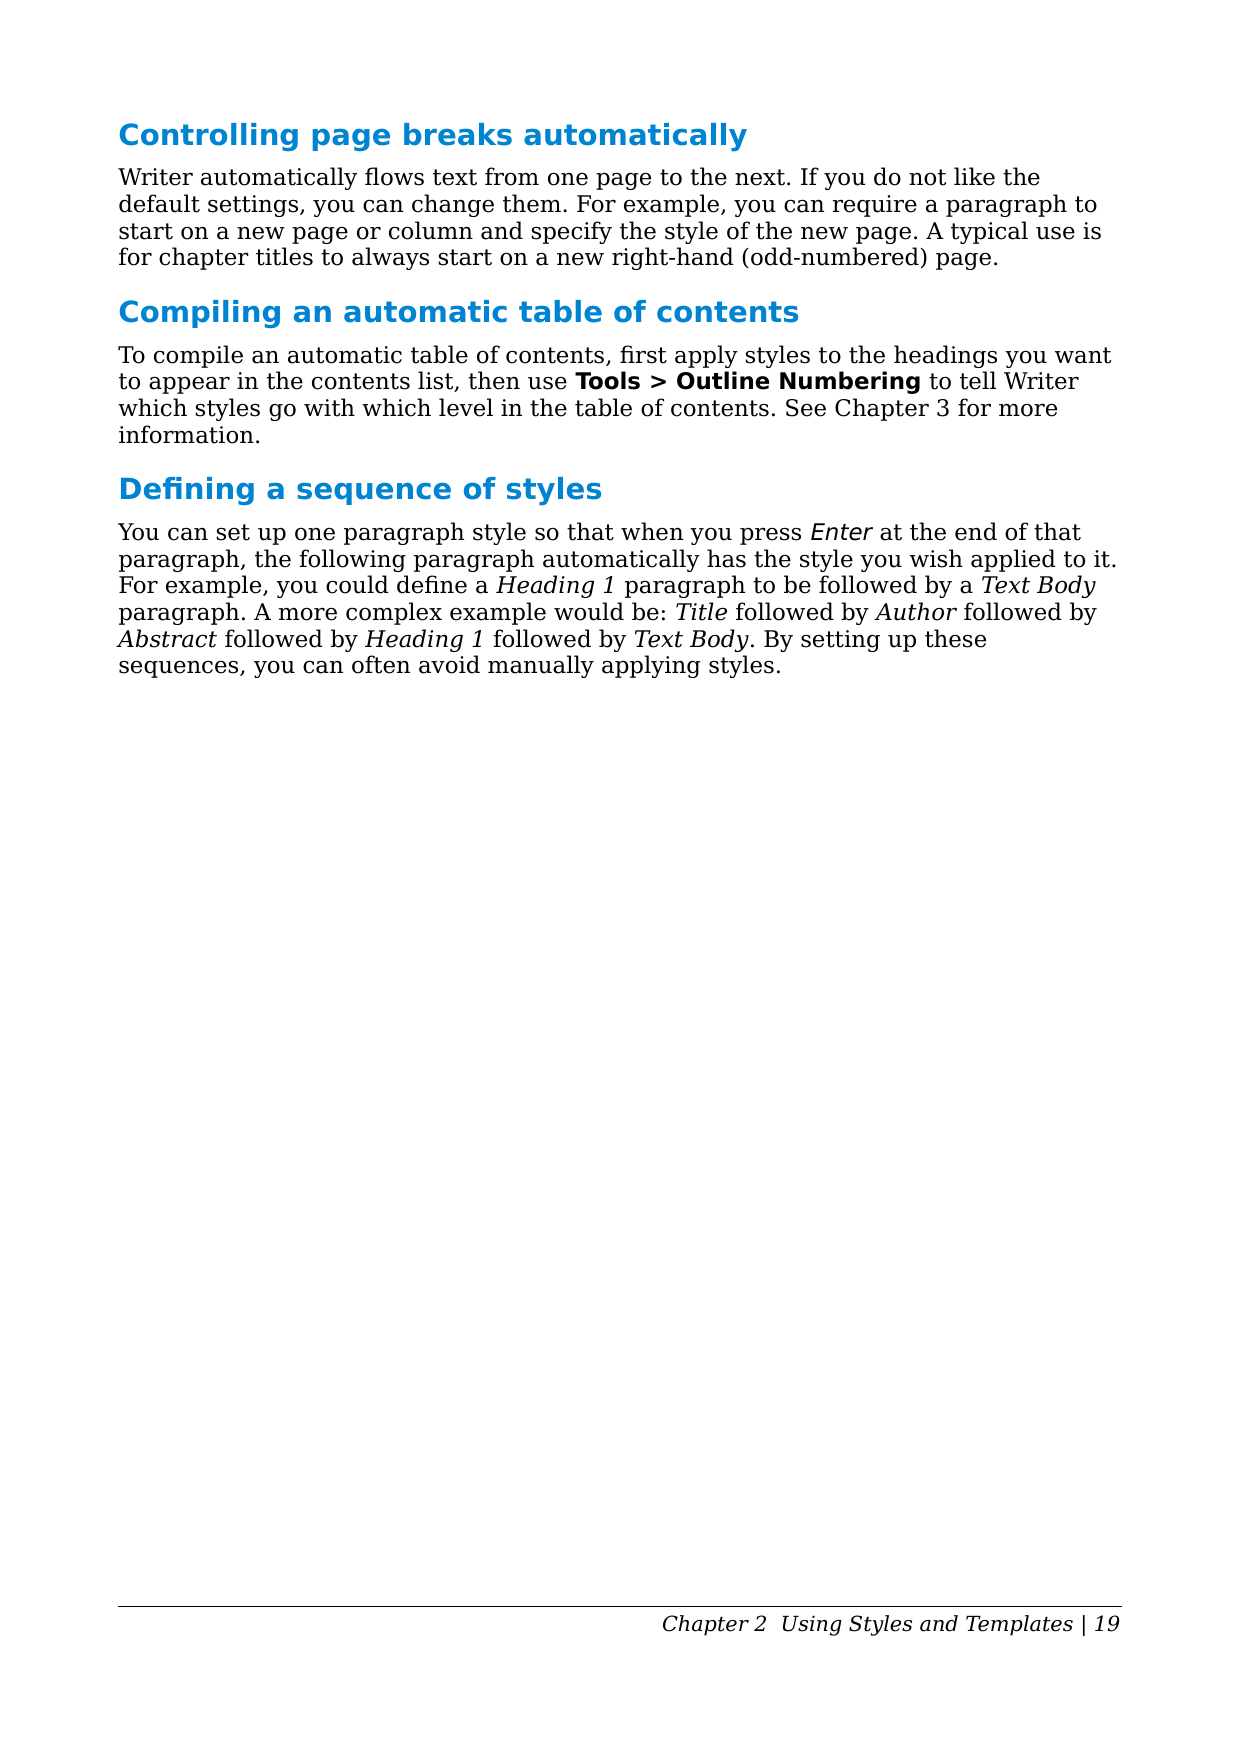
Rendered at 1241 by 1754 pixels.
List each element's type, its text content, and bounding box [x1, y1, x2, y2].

text To compile an automatic table of contents, first apply styles to the headings you want to appear in the contents list, then use Tools > Outline Numbering to tell Writer which styles go with which level in the table of contents. See Chapter 3 for more information. [118, 342, 1122, 448]
text Writer automatically flows text from one page to the next. If you do not like the default settings, you can change them. For example, you can require a paragraph to start on a new page or column and specify the style of the new page. A typical use is for chapter titles to always start on a new right-hand (odd-numbered) page. [118, 164, 1122, 271]
subtitle Defining a sequence of styles [118, 473, 1122, 507]
subtitle Compiling an automatic table of contents [118, 295, 1122, 329]
text You can set up one paragraph style so that when you press Enter at the end of that paragraph, the following paragraph automatically has the style you wish applied to it. For example, you could define a Heading 1 paragraph to be followed by a Text Body paragraph. A more complex example would be: Title followed by Author followed by Abstract followed by Heading 1 followed by Text Body. By setting up these sequences, you can often avoid manually applying styles. [118, 519, 1122, 679]
subtitle Controlling page breaks automatically [118, 118, 1122, 152]
